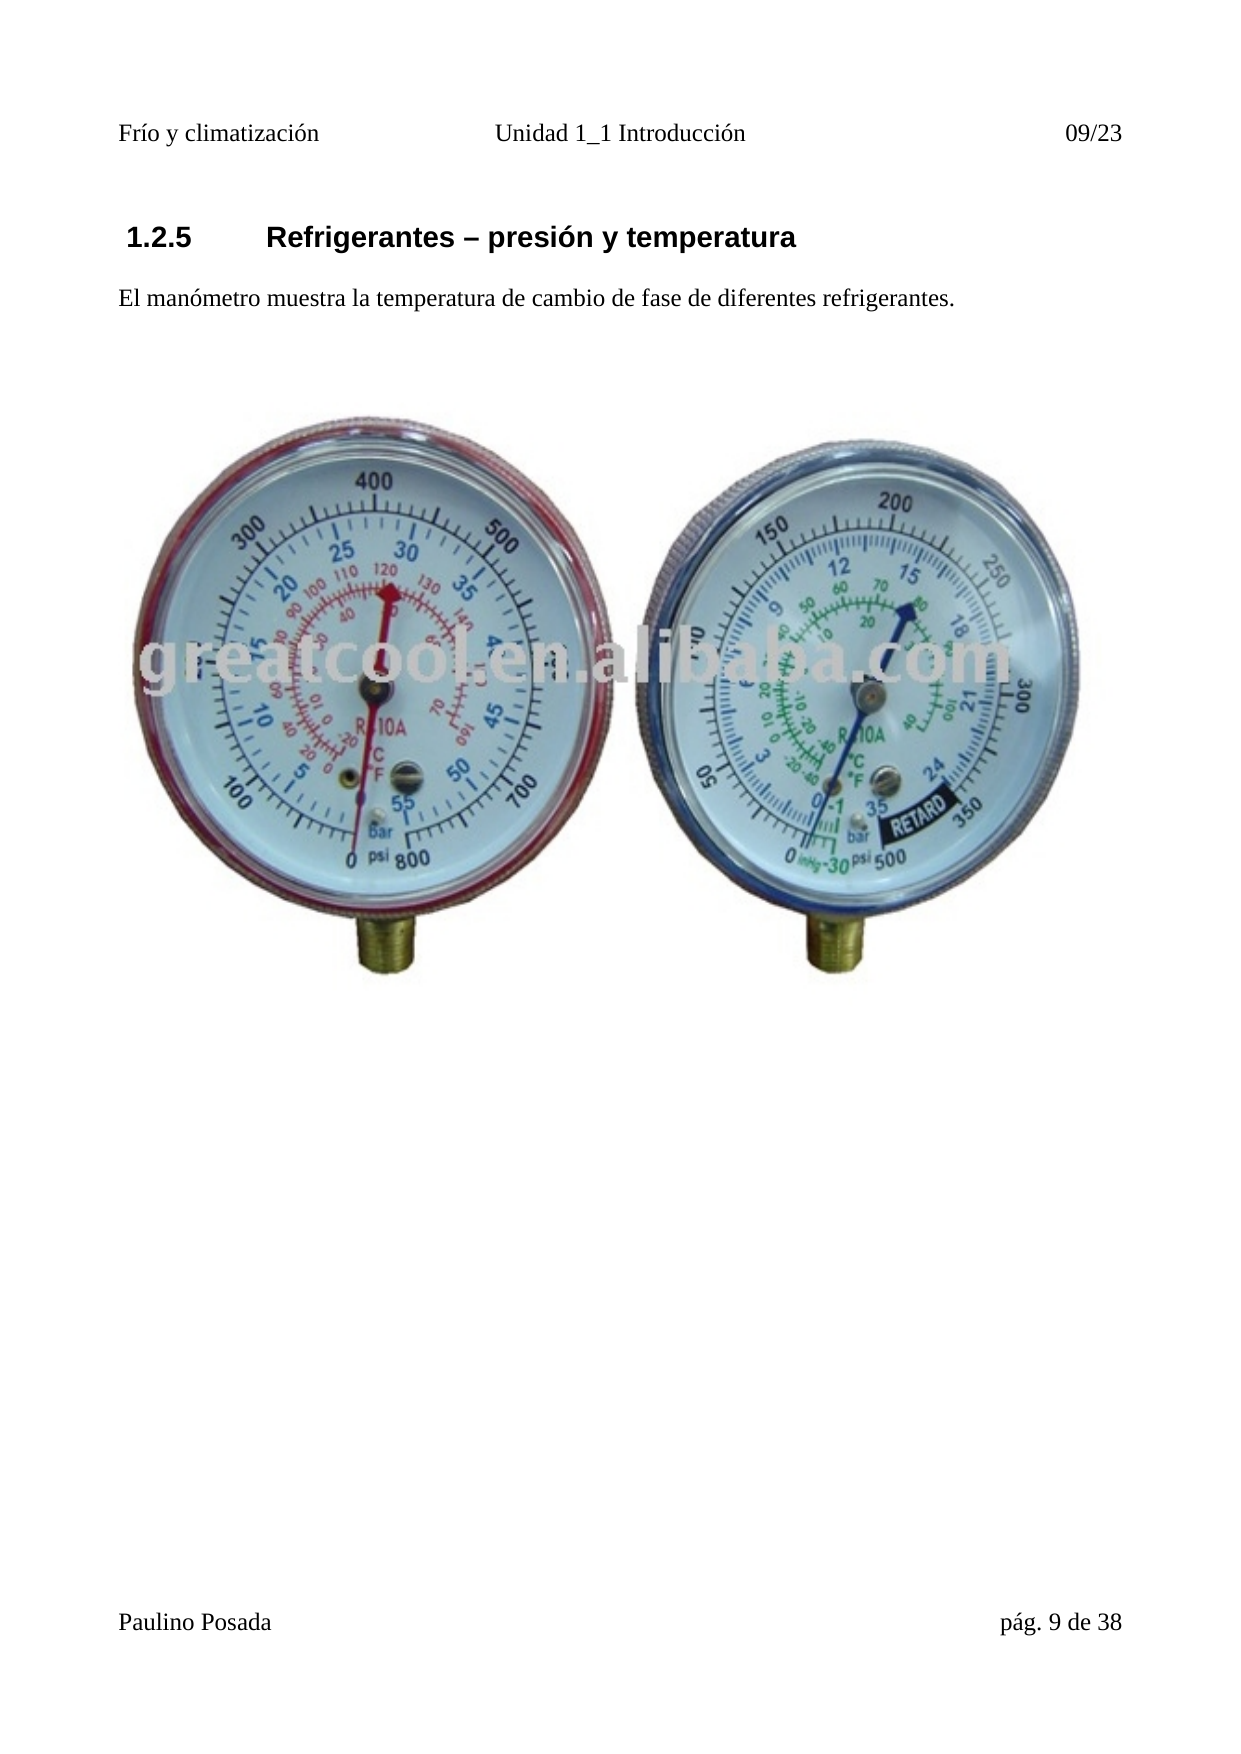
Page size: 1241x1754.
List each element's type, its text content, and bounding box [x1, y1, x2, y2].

text El manómetro muestra la temperatura de cambio de fase de diferentes refrigerantes. [118, 283, 1122, 312]
subtitle Refrigerantes – presión y temperatura [118, 220, 1122, 253]
picture [118, 340, 1122, 1010]
